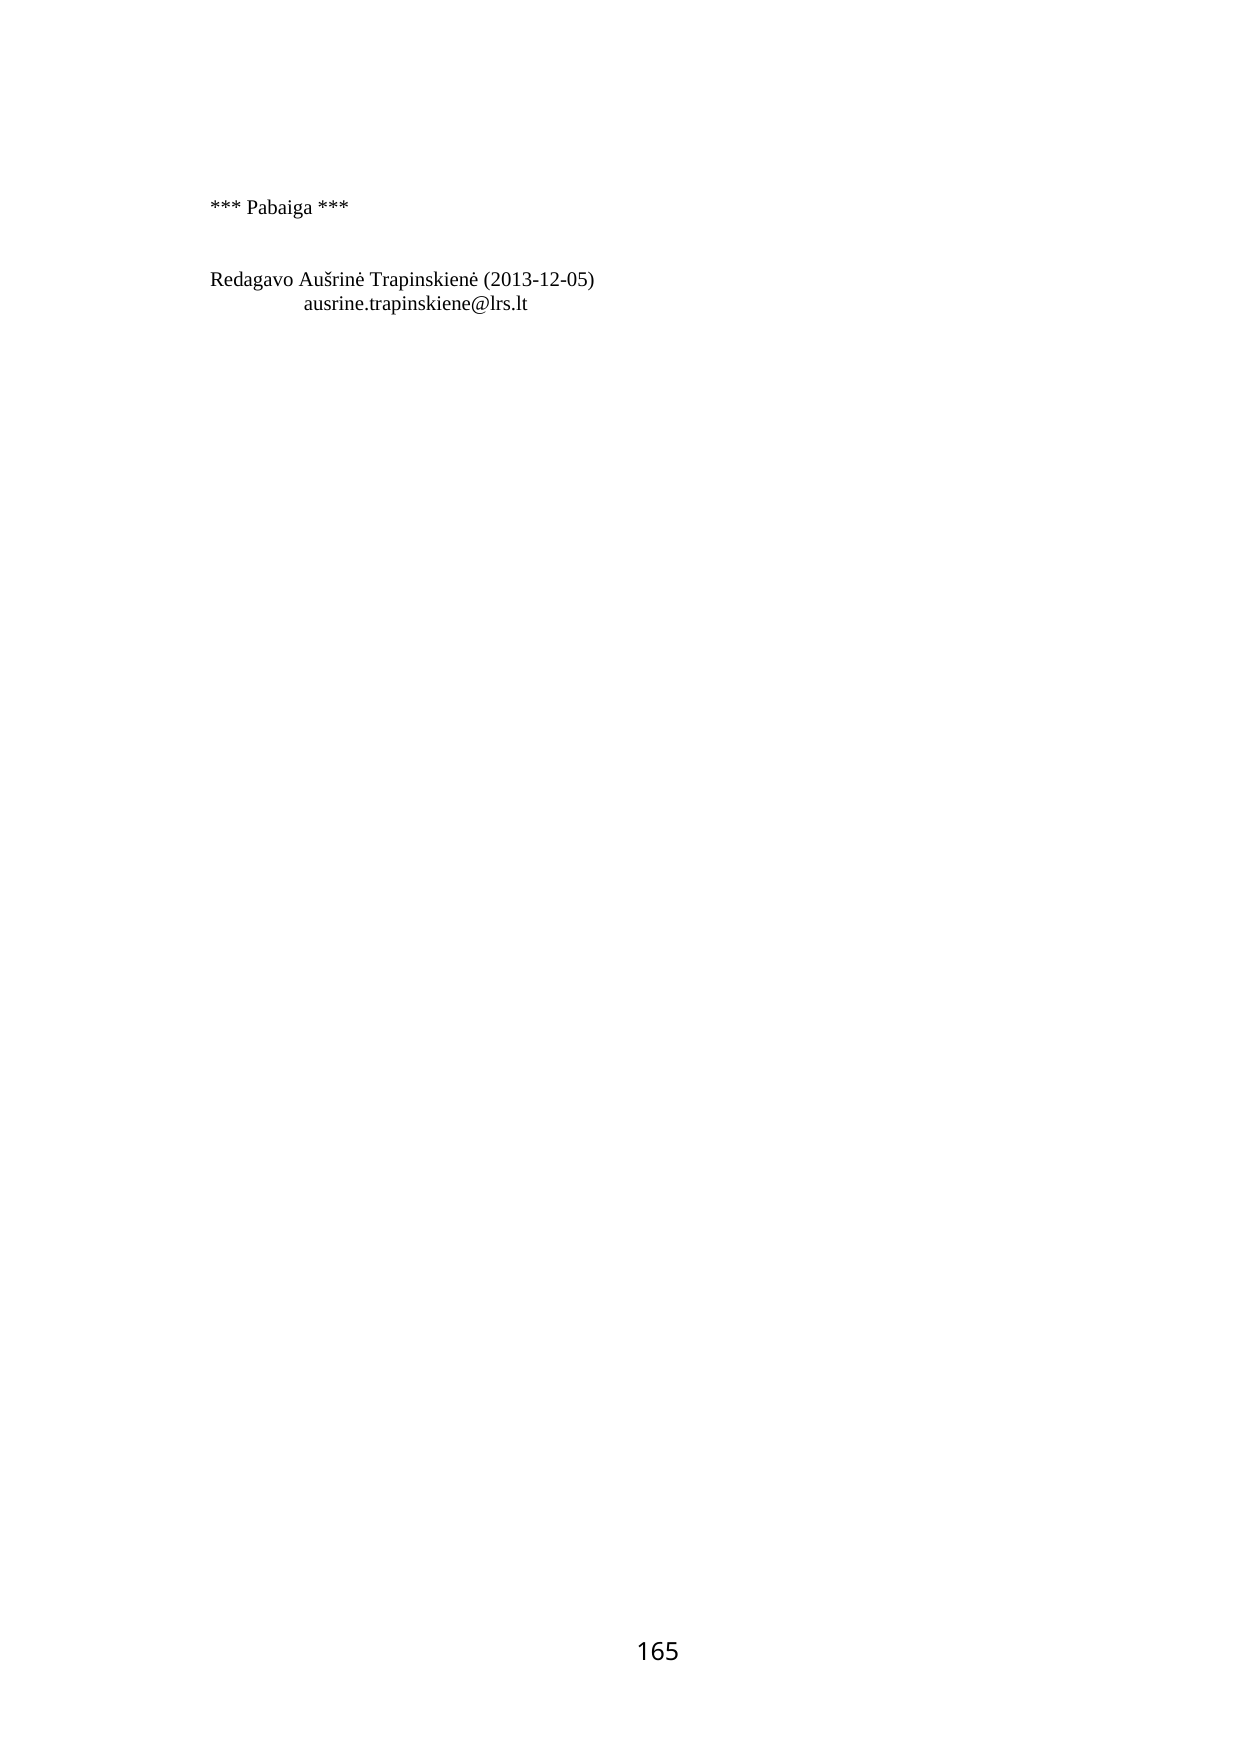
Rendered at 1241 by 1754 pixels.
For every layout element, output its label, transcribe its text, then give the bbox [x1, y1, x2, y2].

text Redagavo Aušrinė Trapinskienė (2013-12-05) [210, 267, 1106, 291]
text ausrine.trapinskiene@lrs.lt [210, 291, 1106, 315]
text *** Pabaiga *** [210, 195, 1106, 219]
